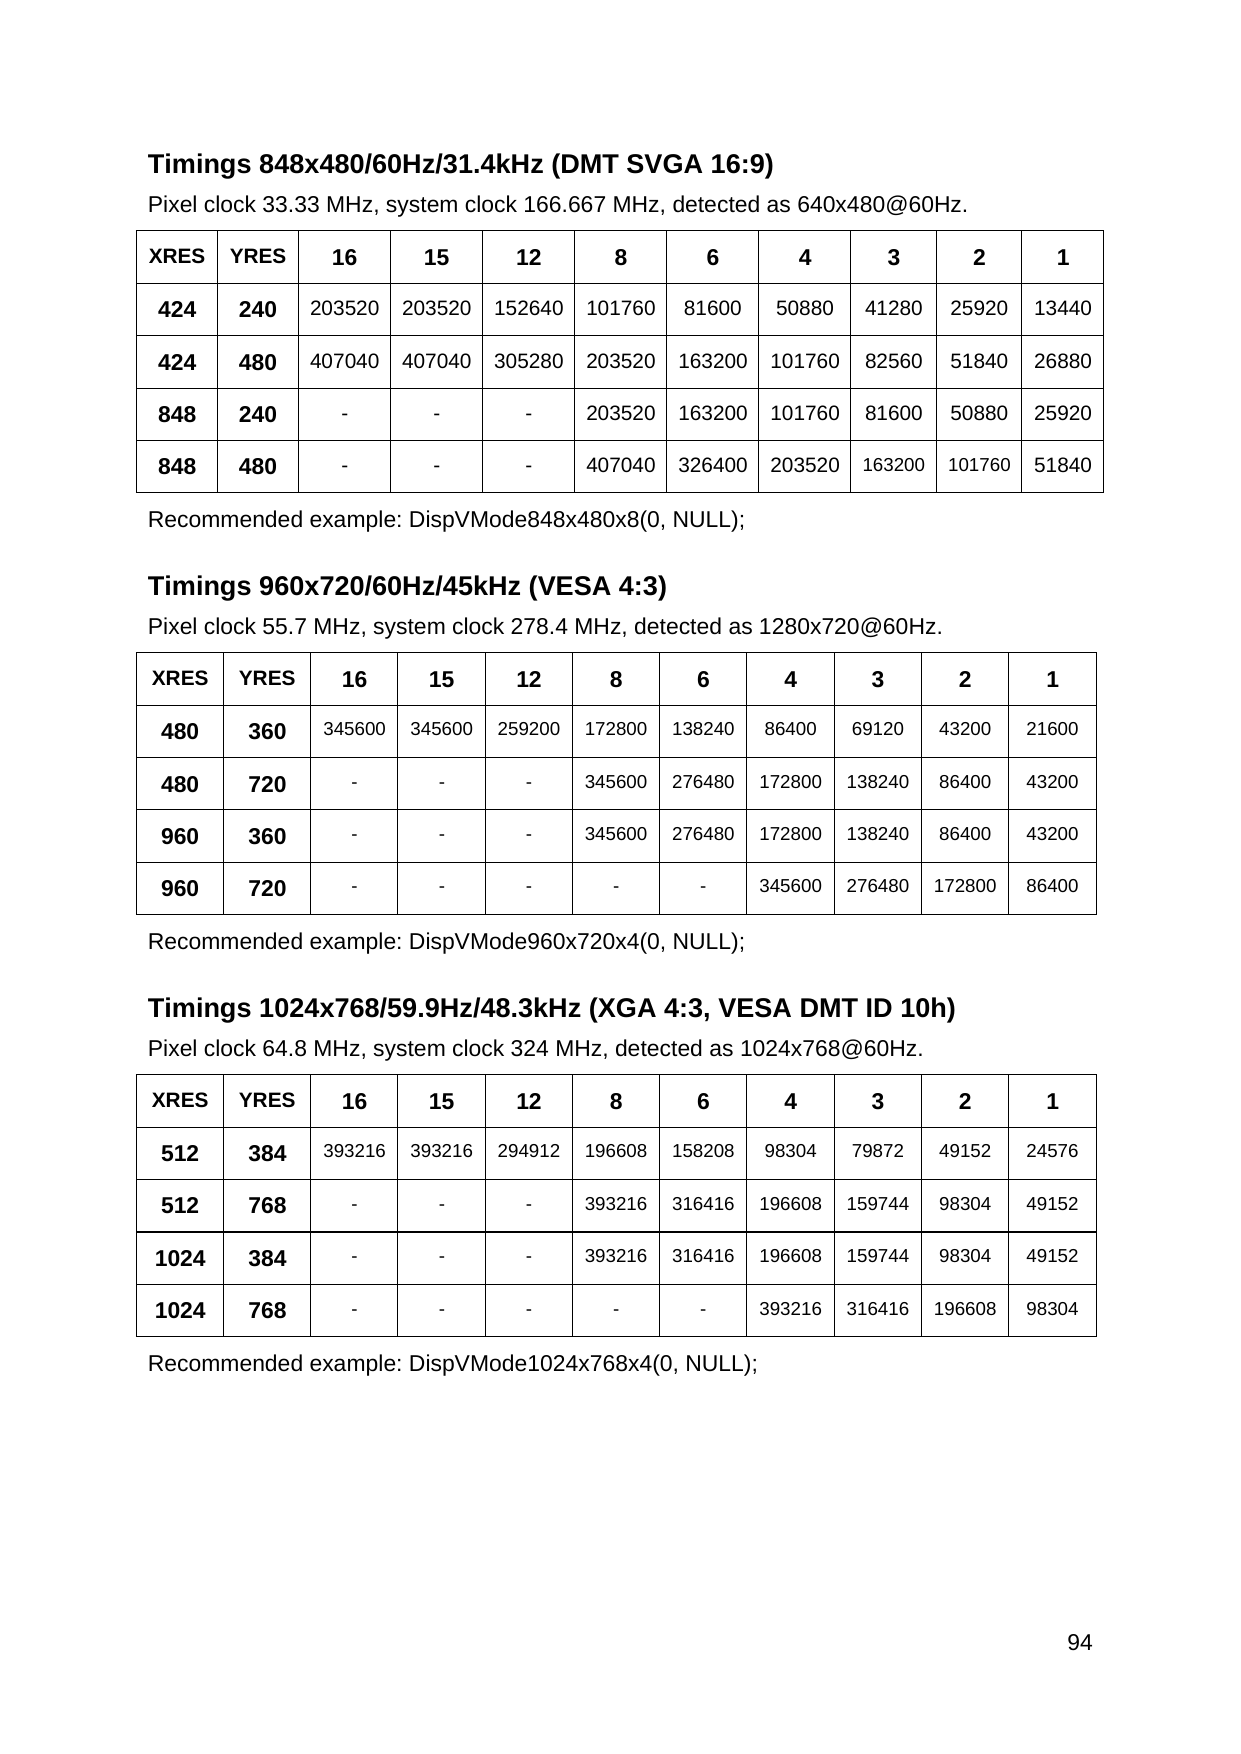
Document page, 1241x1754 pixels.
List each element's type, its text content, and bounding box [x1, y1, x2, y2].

table_cell 49152 [1009, 1233, 1096, 1284]
table_header 1 [1009, 653, 1096, 704]
table_header 12 [483, 231, 574, 283]
table_cell 768 [224, 1180, 310, 1231]
table_cell 720 [224, 758, 310, 809]
table_cell - [311, 1180, 397, 1231]
table_cell - [311, 758, 397, 809]
table_cell 79872 [835, 1128, 921, 1179]
table_cell 51840 [937, 336, 1021, 387]
table_cell 24576 [1009, 1128, 1096, 1179]
table_cell - [398, 758, 485, 809]
table_cell - [483, 389, 574, 440]
table_cell 196608 [573, 1128, 659, 1179]
table_cell 163200 [667, 336, 758, 387]
table_cell 50880 [937, 389, 1021, 440]
table_cell 393216 [398, 1128, 485, 1179]
table_cell 98304 [747, 1128, 834, 1179]
table_cell 768 [224, 1285, 310, 1336]
table_cell 138240 [660, 706, 746, 757]
table_cell 196608 [747, 1233, 834, 1284]
table_cell 86400 [922, 810, 1008, 862]
table_cell - [398, 1233, 485, 1284]
table_cell 393216 [573, 1180, 659, 1231]
table_cell 1024 [137, 1285, 223, 1336]
table_cell - [660, 863, 746, 914]
table_cell 101760 [575, 284, 666, 335]
table_cell - [573, 1285, 659, 1336]
table_cell 172800 [922, 863, 1008, 914]
table_cell 51840 [1022, 441, 1103, 492]
text Pixel clock 64.8 MHz, system clock 324 MHz, detected as 1024x768@60Hz. [148, 1035, 1093, 1062]
table_header 16 [311, 653, 397, 704]
table_cell 196608 [922, 1285, 1008, 1336]
table_cell 203520 [759, 441, 850, 492]
table_cell 960 [137, 863, 223, 914]
table_cell 49152 [1009, 1180, 1096, 1231]
table_header 3 [835, 1075, 921, 1127]
table_cell - [391, 389, 482, 440]
table_header 16 [299, 231, 390, 283]
table_cell 203520 [575, 336, 666, 387]
table_cell 43200 [1009, 758, 1096, 809]
table_cell 848 [137, 441, 217, 492]
table_cell 138240 [835, 758, 921, 809]
table_header 15 [398, 1075, 485, 1127]
table_cell - [299, 389, 390, 440]
table_cell 424 [137, 284, 217, 335]
table_cell 86400 [747, 706, 834, 757]
table_cell - [483, 441, 574, 492]
table_cell 276480 [835, 863, 921, 914]
table_cell 101760 [759, 389, 850, 440]
table_cell 86400 [1009, 863, 1096, 914]
text Recommended example: DispVMode848x480x8(0, NULL); [148, 506, 1093, 532]
table_header 2 [922, 1075, 1008, 1127]
table_cell - [311, 1285, 397, 1336]
table_cell 960 [137, 810, 223, 862]
table_cell 41280 [851, 284, 936, 335]
table_cell 159744 [835, 1180, 921, 1231]
table_cell - [486, 758, 572, 809]
table_cell - [311, 810, 397, 862]
table_cell - [486, 1233, 572, 1284]
table_header 15 [391, 231, 482, 283]
table_cell 512 [137, 1128, 223, 1179]
table_cell 163200 [667, 389, 758, 440]
table_header XRES [137, 231, 217, 283]
table_cell 316416 [660, 1233, 746, 1284]
table_cell 480 [137, 706, 223, 757]
table_cell 720 [224, 863, 310, 914]
table_cell 152640 [483, 284, 574, 335]
table_header 6 [660, 1075, 746, 1127]
table_header 3 [835, 653, 921, 704]
table_cell 407040 [299, 336, 390, 387]
table_header 1 [1022, 231, 1103, 283]
table_cell - [573, 863, 659, 914]
text Pixel clock 55.7 MHz, system clock 278.4 MHz, detected as 1280x720@60Hz. [148, 613, 1093, 640]
table_cell 480 [218, 336, 298, 387]
table_cell 316416 [660, 1180, 746, 1231]
table_cell 393216 [311, 1128, 397, 1179]
table_cell - [486, 1285, 572, 1336]
table_header 8 [573, 1075, 659, 1127]
table_cell 345600 [747, 863, 834, 914]
table_cell 21600 [1009, 706, 1096, 757]
table_cell 345600 [573, 758, 659, 809]
table_cell 240 [218, 389, 298, 440]
table_cell 158208 [660, 1128, 746, 1179]
table_cell 25920 [937, 284, 1021, 335]
table_cell 424 [137, 336, 217, 387]
table_cell 294912 [486, 1128, 572, 1179]
table_header 8 [575, 231, 666, 283]
table_cell 512 [137, 1180, 223, 1231]
table_cell 848 [137, 389, 217, 440]
table_header XRES [137, 653, 223, 704]
table_header 3 [851, 231, 936, 283]
table_cell 43200 [1009, 810, 1096, 862]
table_cell 98304 [922, 1233, 1008, 1284]
table_cell 393216 [747, 1285, 834, 1336]
table_cell - [398, 810, 485, 862]
table_cell 26880 [1022, 336, 1103, 387]
table_header 6 [667, 231, 758, 283]
table_cell - [660, 1285, 746, 1336]
table_cell 259200 [486, 706, 572, 757]
table_cell 82560 [851, 336, 936, 387]
table_cell 316416 [835, 1285, 921, 1336]
table_cell - [299, 441, 390, 492]
table_cell 1024 [137, 1233, 223, 1284]
table_header 16 [311, 1075, 397, 1127]
table_header 12 [486, 653, 572, 704]
table_cell 172800 [747, 758, 834, 809]
table_cell 384 [224, 1128, 310, 1179]
table_cell - [486, 810, 572, 862]
table_header XRES [137, 1075, 223, 1127]
table_cell - [398, 1180, 485, 1231]
subtitle Timings 960x720/60Hz/45kHz (VESA 4:3) [148, 569, 1093, 601]
table_header 4 [747, 1075, 834, 1127]
table_cell 81600 [667, 284, 758, 335]
table_cell - [398, 1285, 485, 1336]
table_cell 163200 [851, 441, 936, 492]
table_header 2 [922, 653, 1008, 704]
table_cell 345600 [573, 810, 659, 862]
table_cell 101760 [759, 336, 850, 387]
table_cell 43200 [922, 706, 1008, 757]
table_header 4 [759, 231, 850, 283]
table_header YRES [218, 231, 298, 283]
table_cell 13440 [1022, 284, 1103, 335]
subtitle Timings 1024x768/59.9Hz/48.3kHz (XGA 4:3, VESA DMT ID 10h) [148, 992, 1093, 1023]
table_cell 480 [137, 758, 223, 809]
text Recommended example: DispVMode960x720x4(0, NULL); [148, 928, 1093, 954]
table_cell 159744 [835, 1233, 921, 1284]
table_cell 276480 [660, 810, 746, 862]
table_cell 407040 [575, 441, 666, 492]
table_cell - [398, 863, 485, 914]
table_cell 276480 [660, 758, 746, 809]
table_cell 172800 [573, 706, 659, 757]
table_cell 203520 [575, 389, 666, 440]
table_cell 407040 [391, 336, 482, 387]
table_cell 81600 [851, 389, 936, 440]
table_header 2 [937, 231, 1021, 283]
table_header YRES [224, 1075, 310, 1127]
table_cell - [486, 863, 572, 914]
table_cell 101760 [937, 441, 1021, 492]
table_cell 203520 [391, 284, 482, 335]
table_cell 240 [218, 284, 298, 335]
table_cell 360 [224, 706, 310, 757]
table_header 4 [747, 653, 834, 704]
table_cell 480 [218, 441, 298, 492]
table_cell 384 [224, 1233, 310, 1284]
table_cell 360 [224, 810, 310, 862]
table_header 8 [573, 653, 659, 704]
table_header 1 [1009, 1075, 1096, 1127]
table_cell - [311, 1233, 397, 1284]
table_cell 345600 [398, 706, 485, 757]
table_header 15 [398, 653, 485, 704]
table_cell 25920 [1022, 389, 1103, 440]
table_cell 326400 [667, 441, 758, 492]
subtitle Timings 848x480/60Hz/31.4kHz (DMT SVGA 16:9) [148, 148, 1093, 179]
table_cell 69120 [835, 706, 921, 757]
text Pixel clock 33.33 MHz, system clock 166.667 MHz, detected as 640x480@60Hz. [148, 191, 1093, 218]
table_cell 50880 [759, 284, 850, 335]
table_cell 98304 [1009, 1285, 1096, 1336]
table_cell 393216 [573, 1233, 659, 1284]
table_cell 138240 [835, 810, 921, 862]
table_cell 305280 [483, 336, 574, 387]
table_cell 49152 [922, 1128, 1008, 1179]
table_cell 172800 [747, 810, 834, 862]
text Recommended example: DispVMode1024x768x4(0, NULL); [148, 1350, 1093, 1376]
table_cell 98304 [922, 1180, 1008, 1231]
table_header 12 [486, 1075, 572, 1127]
table_cell - [391, 441, 482, 492]
table_cell 345600 [311, 706, 397, 757]
table_cell 196608 [747, 1180, 834, 1231]
table_header YRES [224, 653, 310, 704]
table_cell 86400 [922, 758, 1008, 809]
table_cell 203520 [299, 284, 390, 335]
table_cell - [311, 863, 397, 914]
table_header 6 [660, 653, 746, 704]
table_cell - [486, 1180, 572, 1231]
